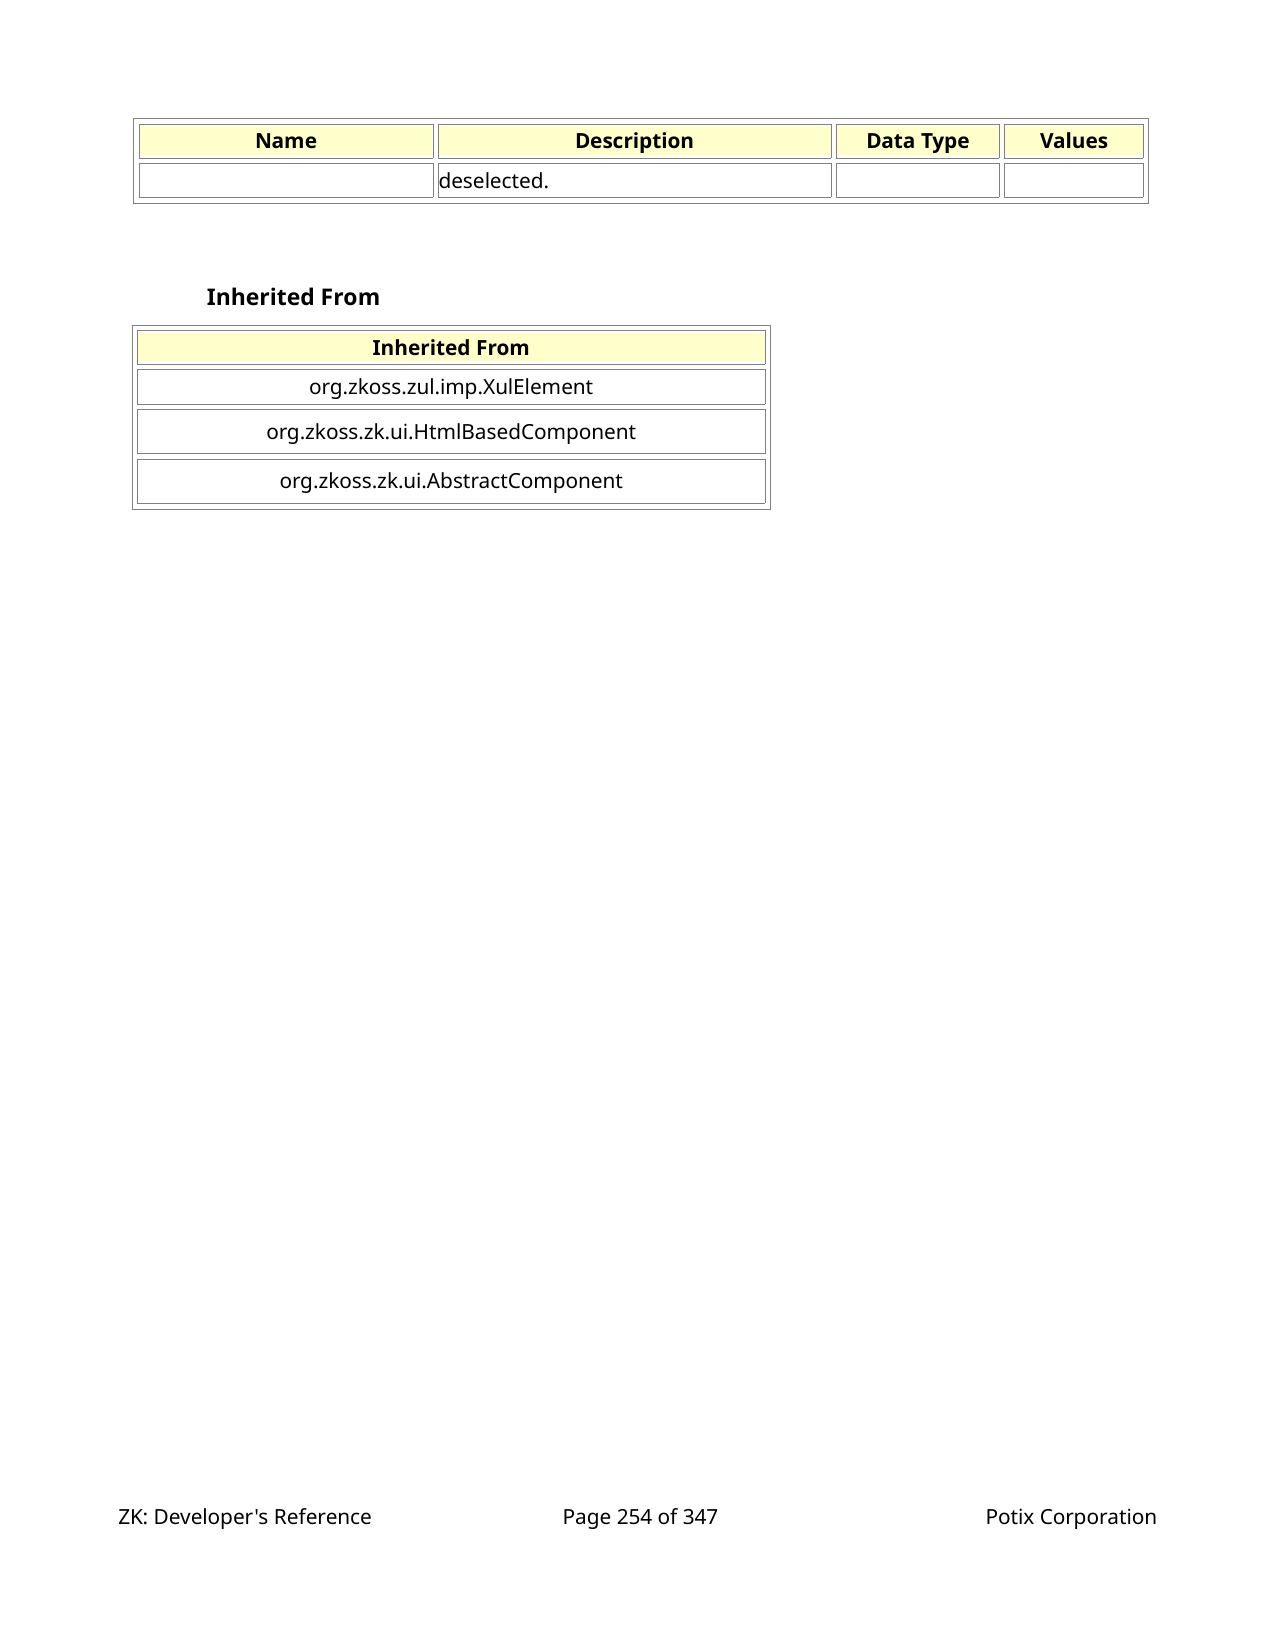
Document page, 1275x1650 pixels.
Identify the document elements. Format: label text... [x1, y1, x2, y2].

subtitle Inherited From [207, 281, 1157, 312]
table_header Data Type [834, 119, 1002, 158]
table_cell [834, 158, 1002, 197]
table_header Inherited From [134, 326, 768, 364]
table_header Values [1002, 119, 1146, 158]
table_cell [136, 158, 435, 197]
table_cell org.zkoss.zul.imp.XulElement [134, 364, 768, 403]
table_cell org.zkoss.zk.ui.AbstractComponent [134, 453, 768, 503]
table_header Description [435, 119, 833, 158]
table_cell [1005, 164, 1143, 197]
table_cell [1002, 158, 1146, 197]
table_header Name [136, 119, 435, 158]
table_cell org.zkoss.zk.ui.HtmlBasedComponent [134, 404, 768, 453]
table_cell deselected. [435, 158, 833, 197]
